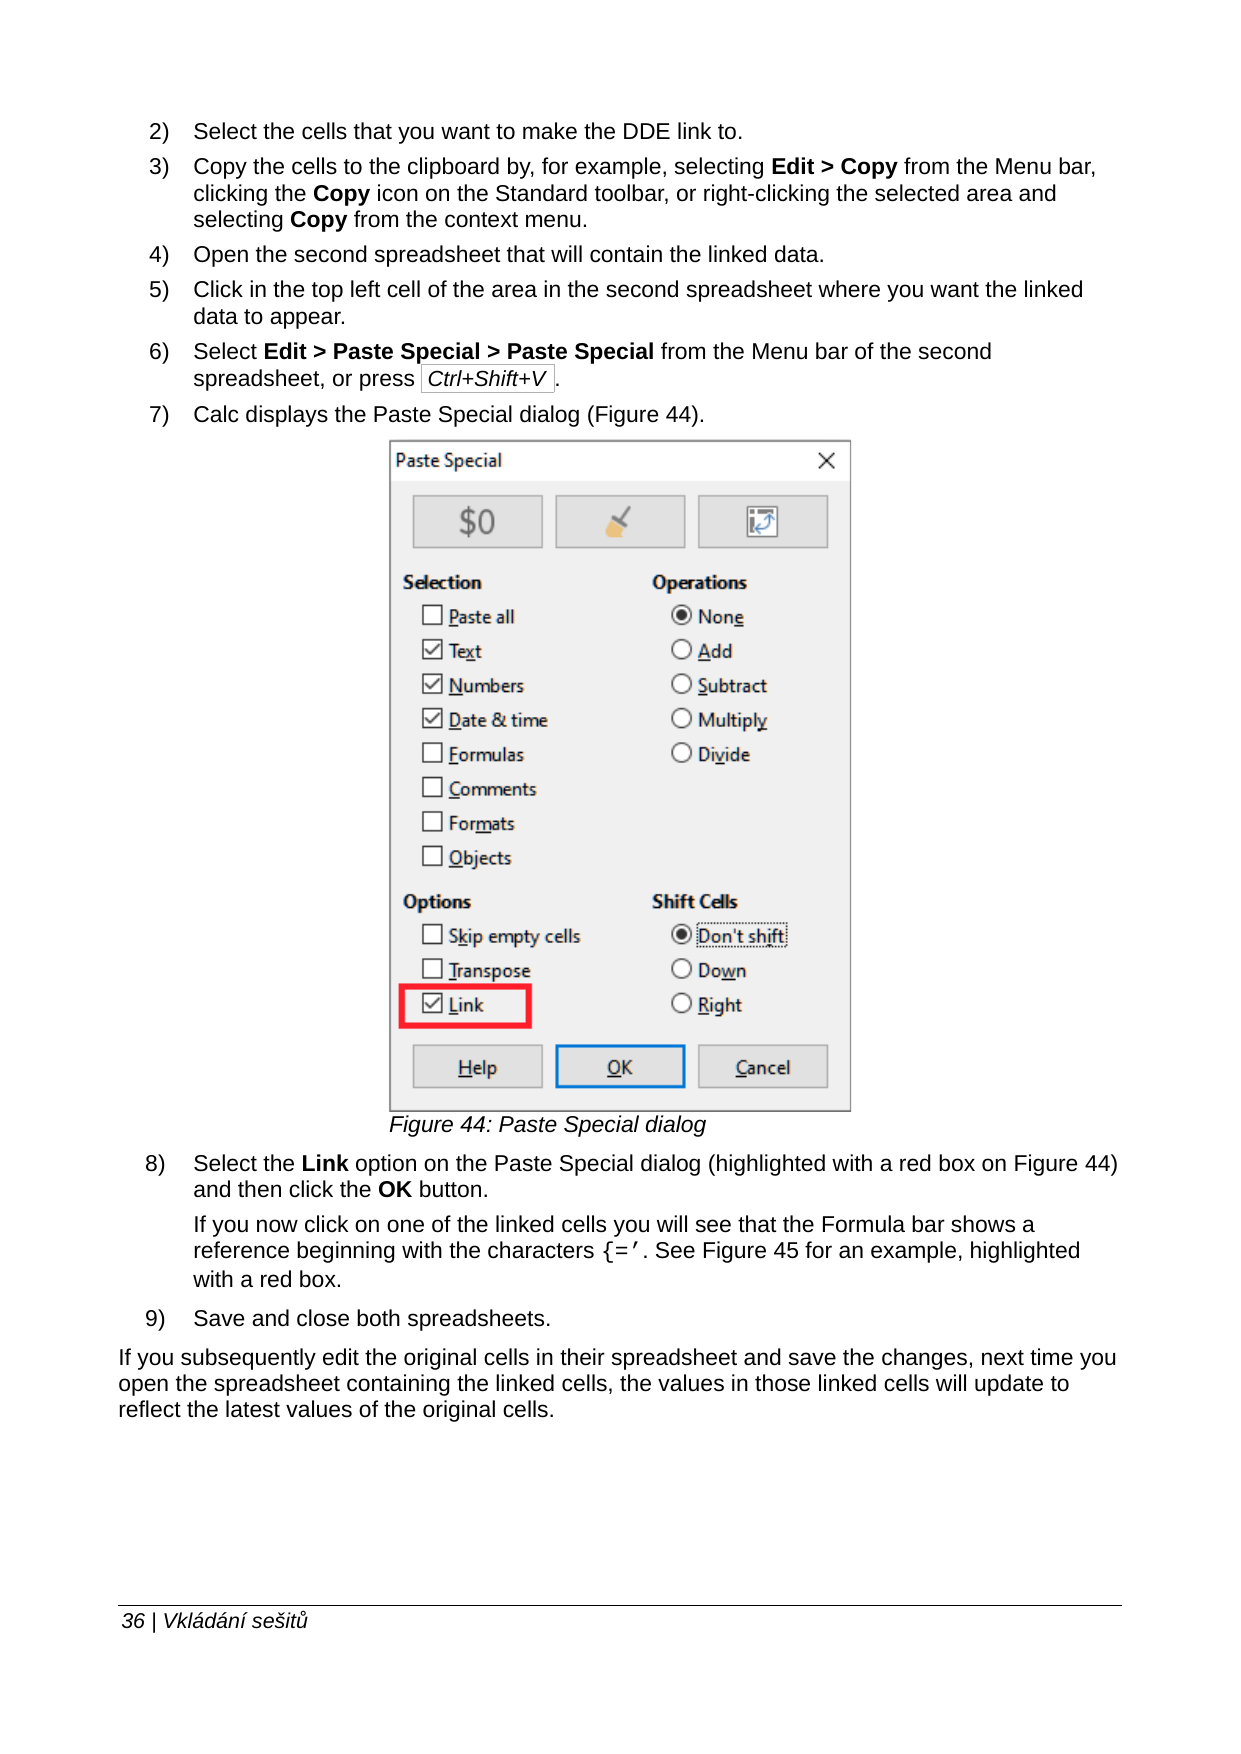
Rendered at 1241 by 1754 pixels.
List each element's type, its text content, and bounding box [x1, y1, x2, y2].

list Select the cells that you want to make the DDE link to. [169, 118, 1122, 144]
text If you now click on one of the linked cells you will see that the Formula bar shows a reference beginning with the characters {=’. See Figure 45 for an example, highlighted with a red box. [193, 1211, 1122, 1292]
picture [388, 439, 852, 1112]
list Select the Link option on the Paste Special dialog (highlighted with a red box on Figure 44) and then click the OK button. [165, 1149, 1122, 1202]
list Click in the top left cell of the area in the second spreadsheet where you want the linked data to appear. [169, 276, 1122, 329]
text If you subsequently edit the original cells in their spreadsheet and save the changes, next time you open the spreadsheet containing the linked cells, the values in those linked cells will update to reflect the latest values of the original cells. [118, 1343, 1122, 1423]
text Figure 44: Paste Special dialog [389, 1112, 851, 1138]
list Select Edit > Paste Special > Paste Special from the Menu bar of the second spreadsheet, or press Ctrl+Shift+V. [169, 338, 1122, 392]
list Open the second spreadsheet that will contain the linked data. [169, 241, 1122, 268]
list Copy the cells to the clipboard by, for example, selecting Edit > Copy from the Menu bar, clicking the Copy icon on the Standard toolbar, or right-clicking the selected area and selecting Copy from the context menu. [169, 153, 1122, 232]
list Calc displays the Paste Special dialog (Figure 44). [169, 401, 1122, 427]
list Save and close both spreadsheets. [165, 1305, 1122, 1331]
